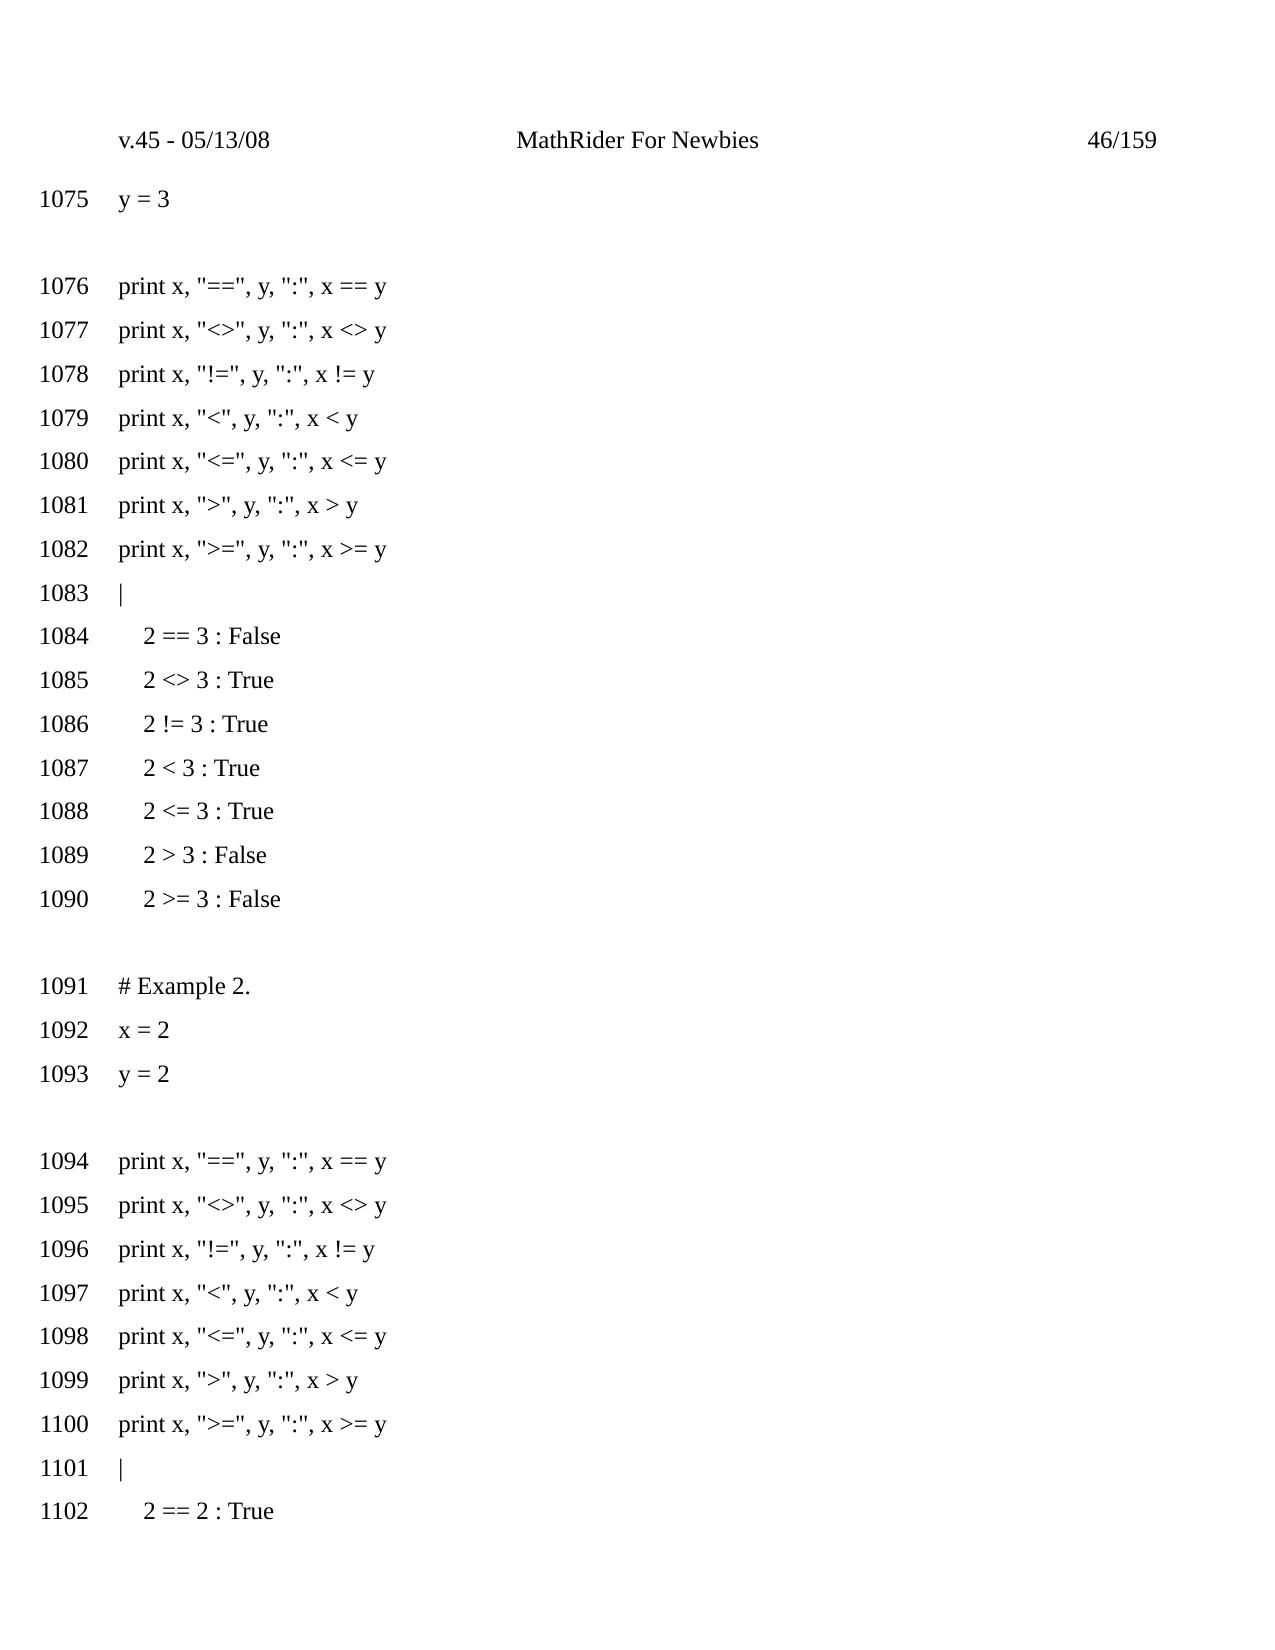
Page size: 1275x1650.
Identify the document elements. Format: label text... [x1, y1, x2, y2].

text # Example 2. [118, 971, 1157, 1000]
text 2 >= 3 : False [118, 884, 1157, 913]
text print x, ">", y, ":", x > y [118, 490, 1157, 519]
text print x, "<>", y, ":", x <> y [118, 315, 1157, 344]
text x = 2 [118, 1015, 1157, 1044]
text y = 2 [118, 1059, 1157, 1088]
text print x, ">=", y, ":", x >= y [118, 1409, 1157, 1438]
text print x, "!=", y, ":", x != y [118, 1234, 1157, 1263]
text print x, "<=", y, ":", x <= y [118, 446, 1157, 475]
text | [118, 1453, 1157, 1481]
text print x, "<>", y, ":", x <> y [118, 1190, 1157, 1219]
text | [118, 578, 1157, 606]
text 2 > 3 : False [118, 840, 1157, 869]
text print x, "<", y, ":", x < y [118, 1278, 1157, 1306]
text print x, "==", y, ":", x == y [118, 1146, 1157, 1175]
text 2 <> 3 : True [118, 665, 1157, 694]
text print x, ">", y, ":", x > y [118, 1365, 1157, 1394]
text print x, "<=", y, ":", x <= y [118, 1321, 1157, 1350]
text print x, "!=", y, ":", x != y [118, 359, 1157, 388]
text print x, ">=", y, ":", x >= y [118, 534, 1157, 563]
text 2 <= 3 : True [118, 796, 1157, 825]
text print x, "<", y, ":", x < y [118, 403, 1157, 431]
text 2 != 3 : True [118, 709, 1157, 738]
text 2 == 2 : True [118, 1496, 1157, 1525]
text print x, "==", y, ":", x == y [118, 271, 1157, 300]
text 2 < 3 : True [118, 753, 1157, 781]
text y = 3 [118, 184, 1157, 213]
text 2 == 3 : False [118, 621, 1157, 650]
